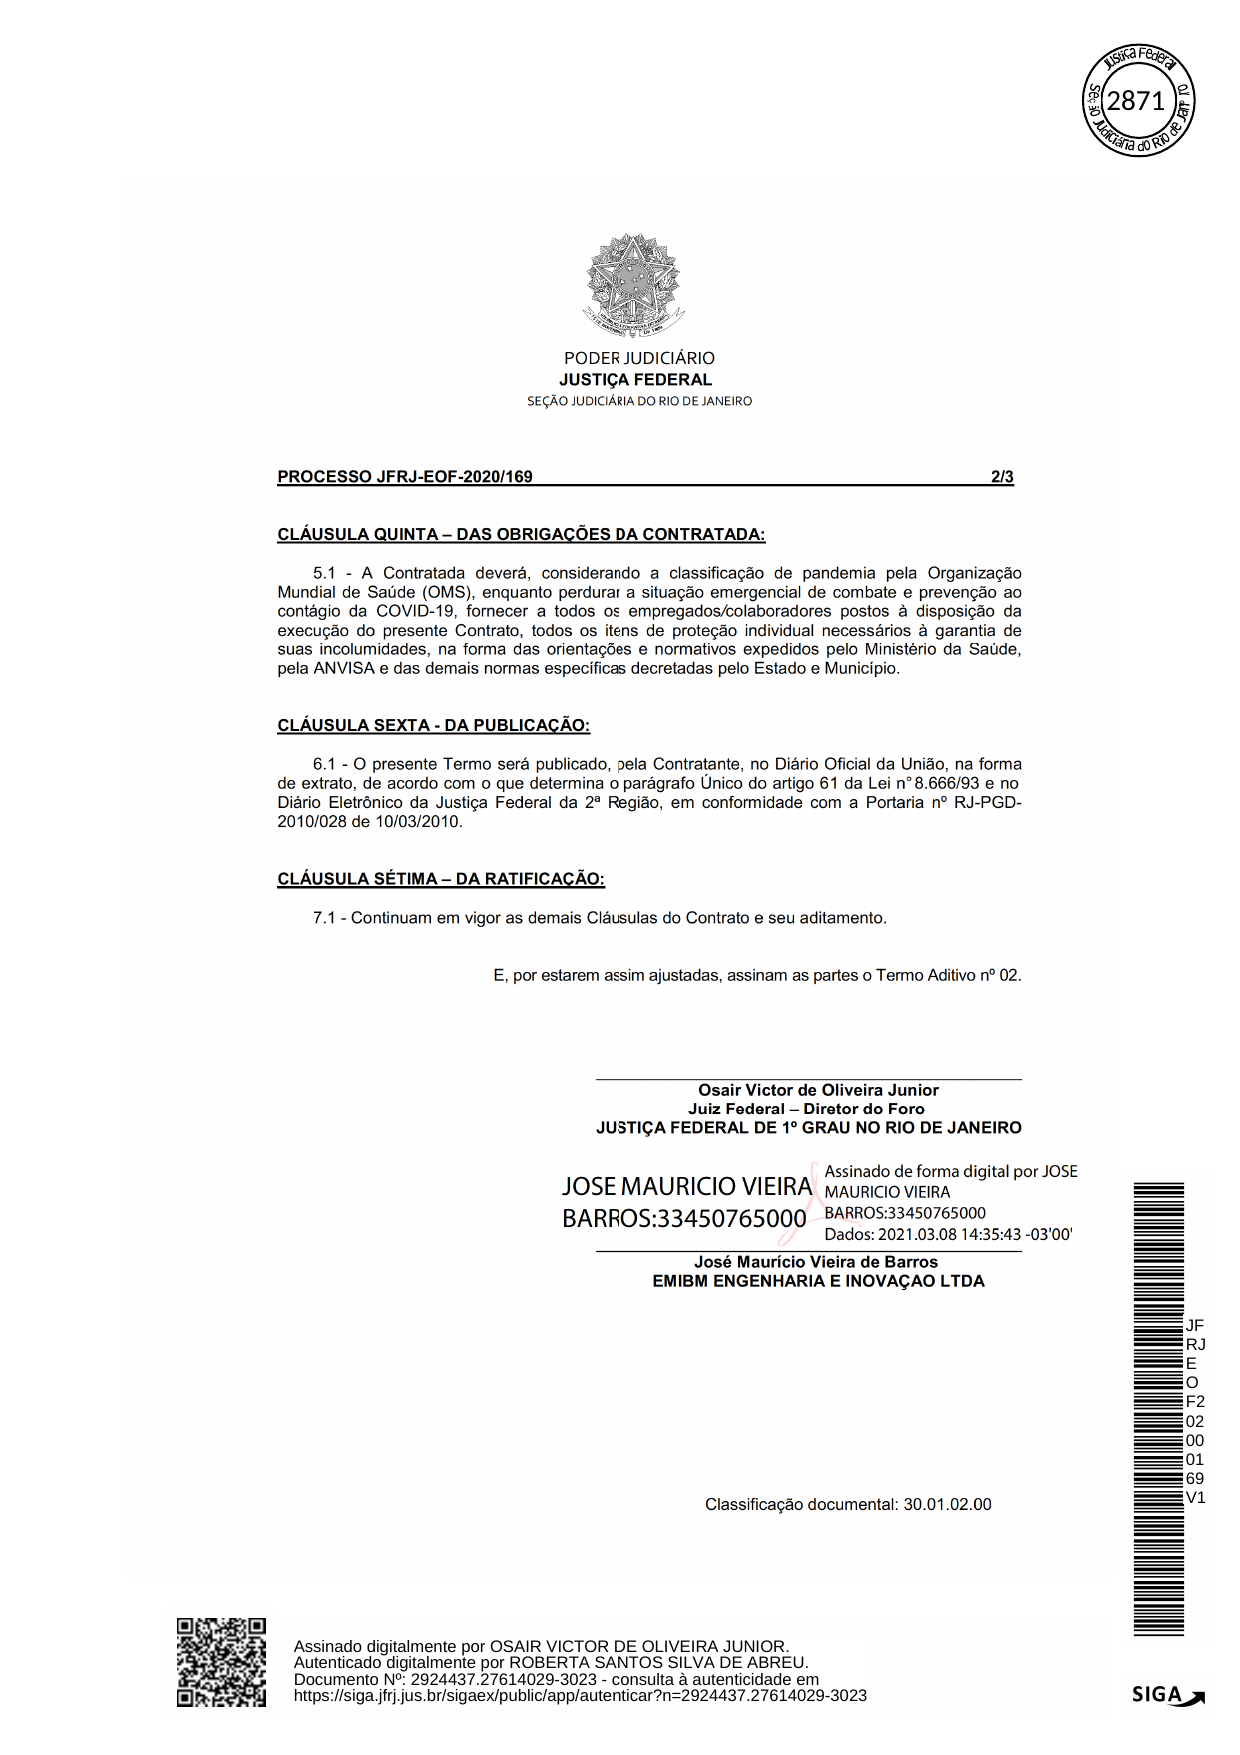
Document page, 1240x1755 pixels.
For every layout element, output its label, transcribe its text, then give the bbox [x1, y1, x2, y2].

text ç [1088, 98, 1099, 106]
text e [1179, 97, 1193, 105]
text JFRJEOF202000169V10 [1186, 1316, 1206, 1504]
